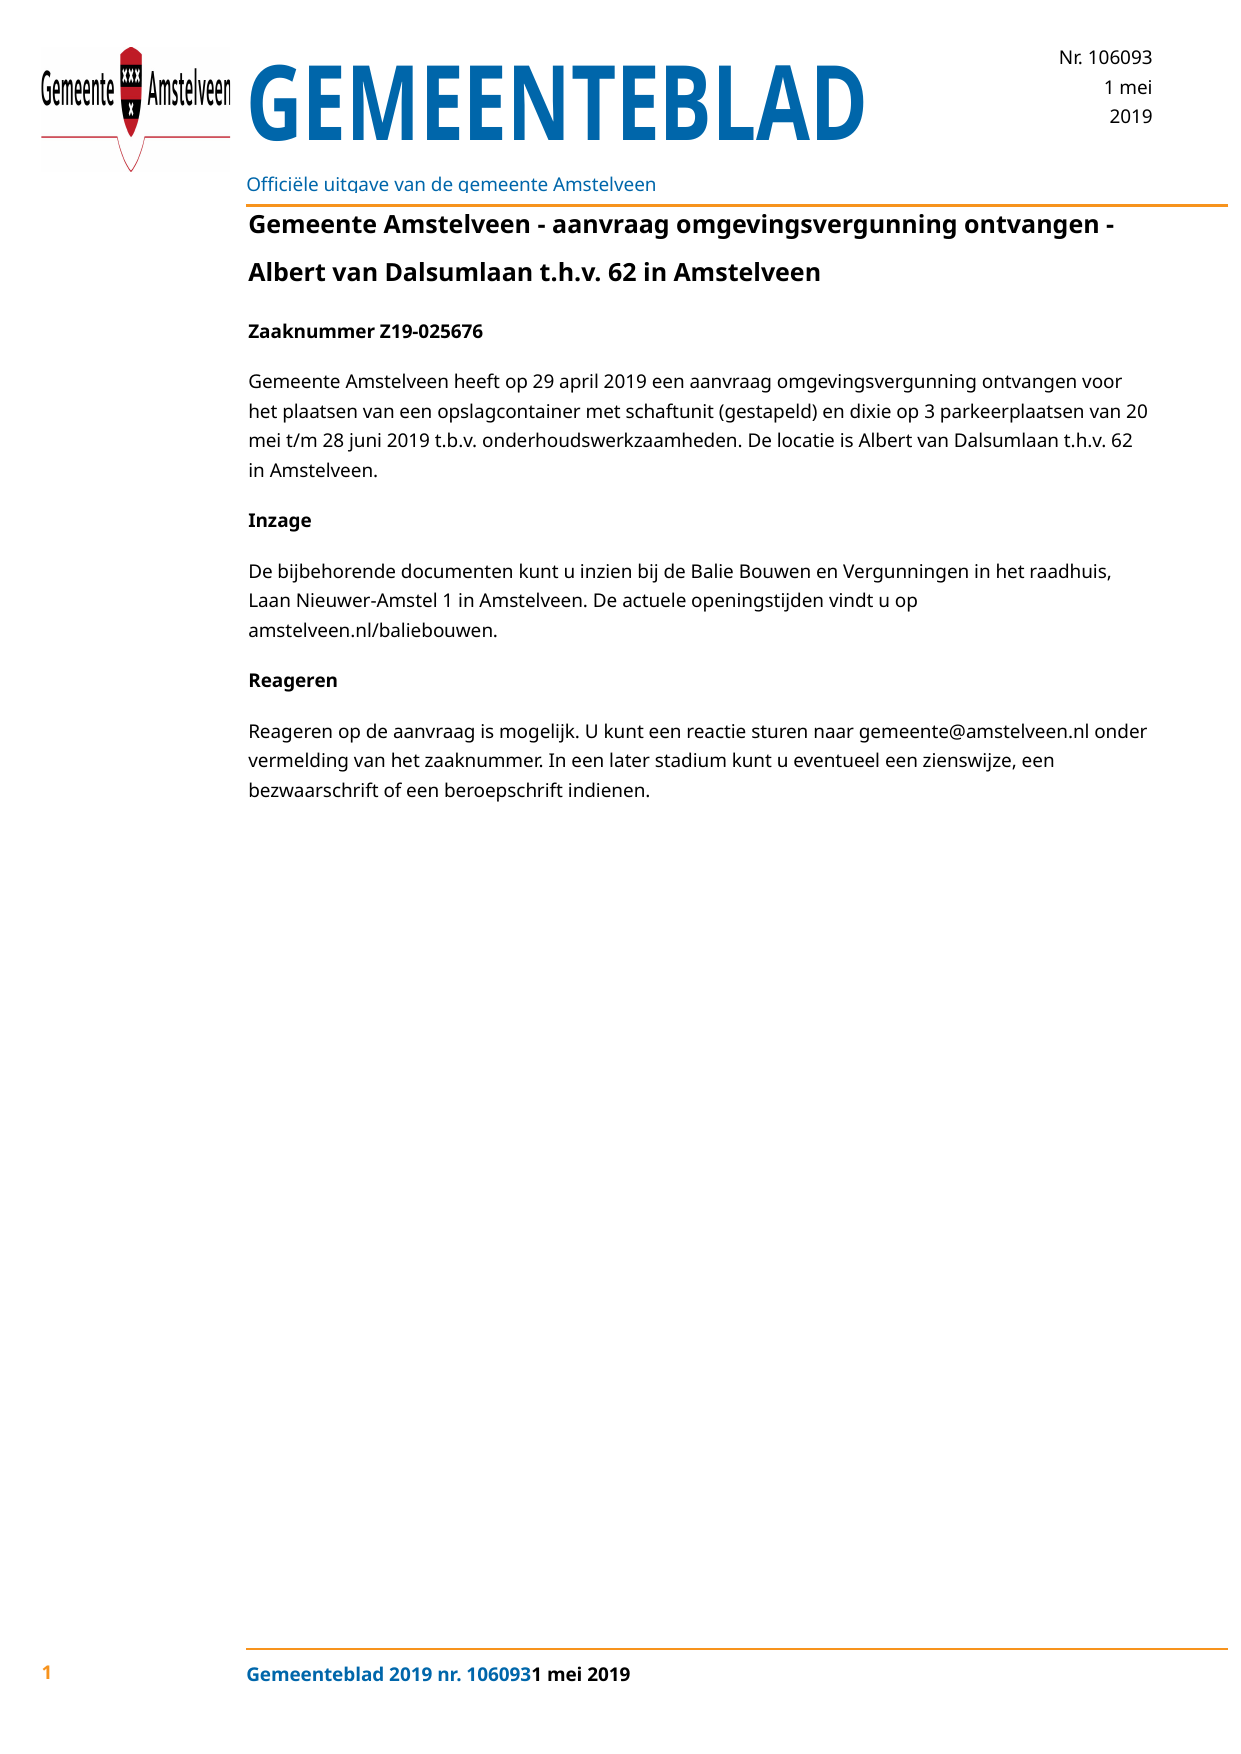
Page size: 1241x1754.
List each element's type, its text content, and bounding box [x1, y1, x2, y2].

text Zaaknummer Z19-025676 [248, 318, 1152, 344]
text Reageren [248, 667, 1152, 693]
text Reageren op de aanvraag is mogelijk. U kunt een reactie sturen naar gemeente@amstelveen.nl onder vermelding van het zaaknummer. In een later stadium kunt u eventueel een zienswijze, een bezwaarschrift of een beroepschrift indienen. [248, 718, 1152, 803]
text De bijbehorende documenten kunt u inzien bij de Balie Bouwen en Vergunningen in het raadhuis, Laan Nieuwer-Amstel 1 in Amstelveen. De actuele openingstijden vindt u op amstelveen.nl/baliebouwen. [248, 558, 1152, 643]
text Gemeente Amstelveen heeft op 29 april 2019 een aanvraag omgevingsvergunning ontvangen voor het plaatsen van een opslagcontainer met schaftunit (gestapeld) en dixie op 3 parkeerplaatsen van 20 mei t/m 28 juni 2019 t.b.v. onderhoudswerkzaamheden. De locatie is Albert van Dalsumlaan t.h.v. 62 in Amstelveen. [248, 368, 1152, 483]
picture [41, 47, 231, 172]
text Gemeente Amstelveen - aanvraag omgevingsvergunning ontvangen - Albert van Dalsumlaan t.h.v. 62 in Amstelveen [248, 207, 1152, 288]
text Inzage [248, 507, 1152, 533]
